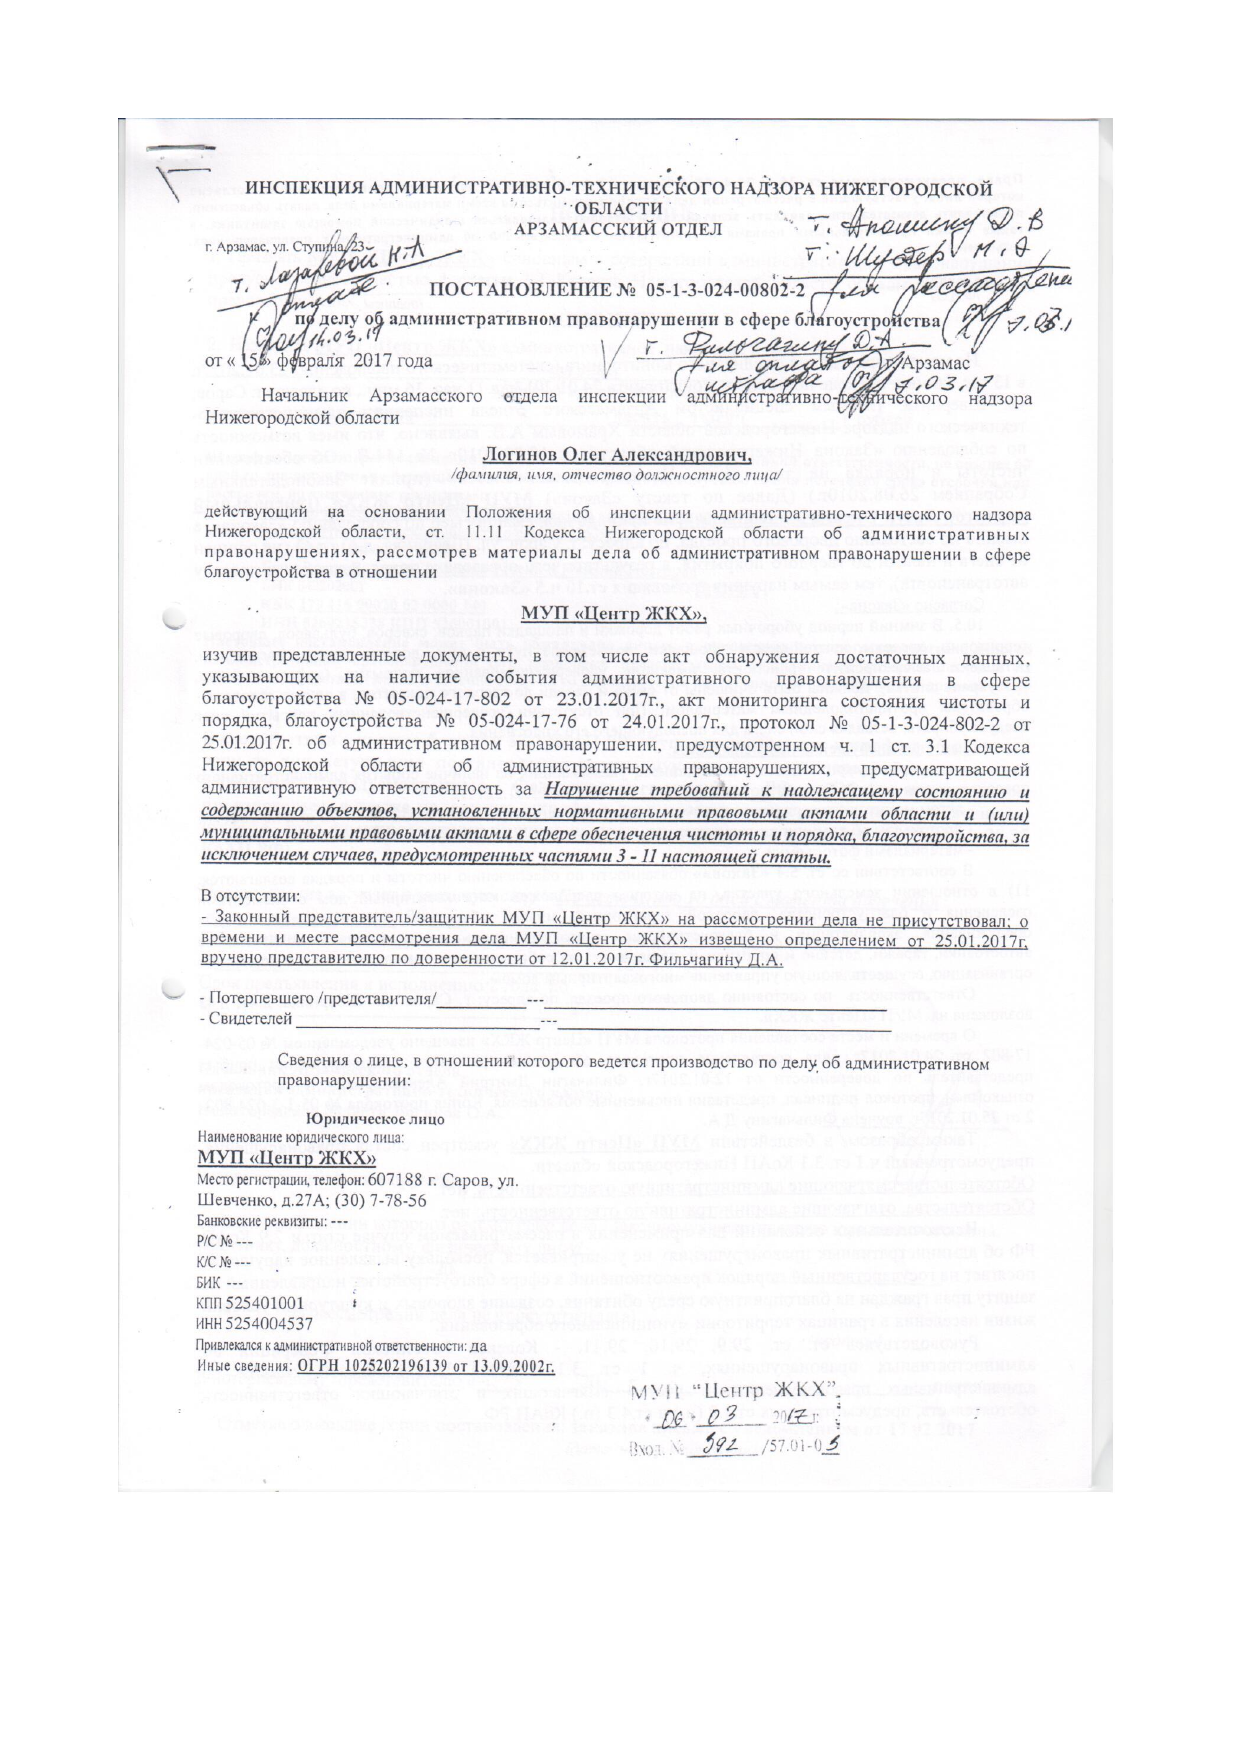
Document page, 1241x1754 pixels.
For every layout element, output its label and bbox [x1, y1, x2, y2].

picture [118, 118, 1122, 1499]
